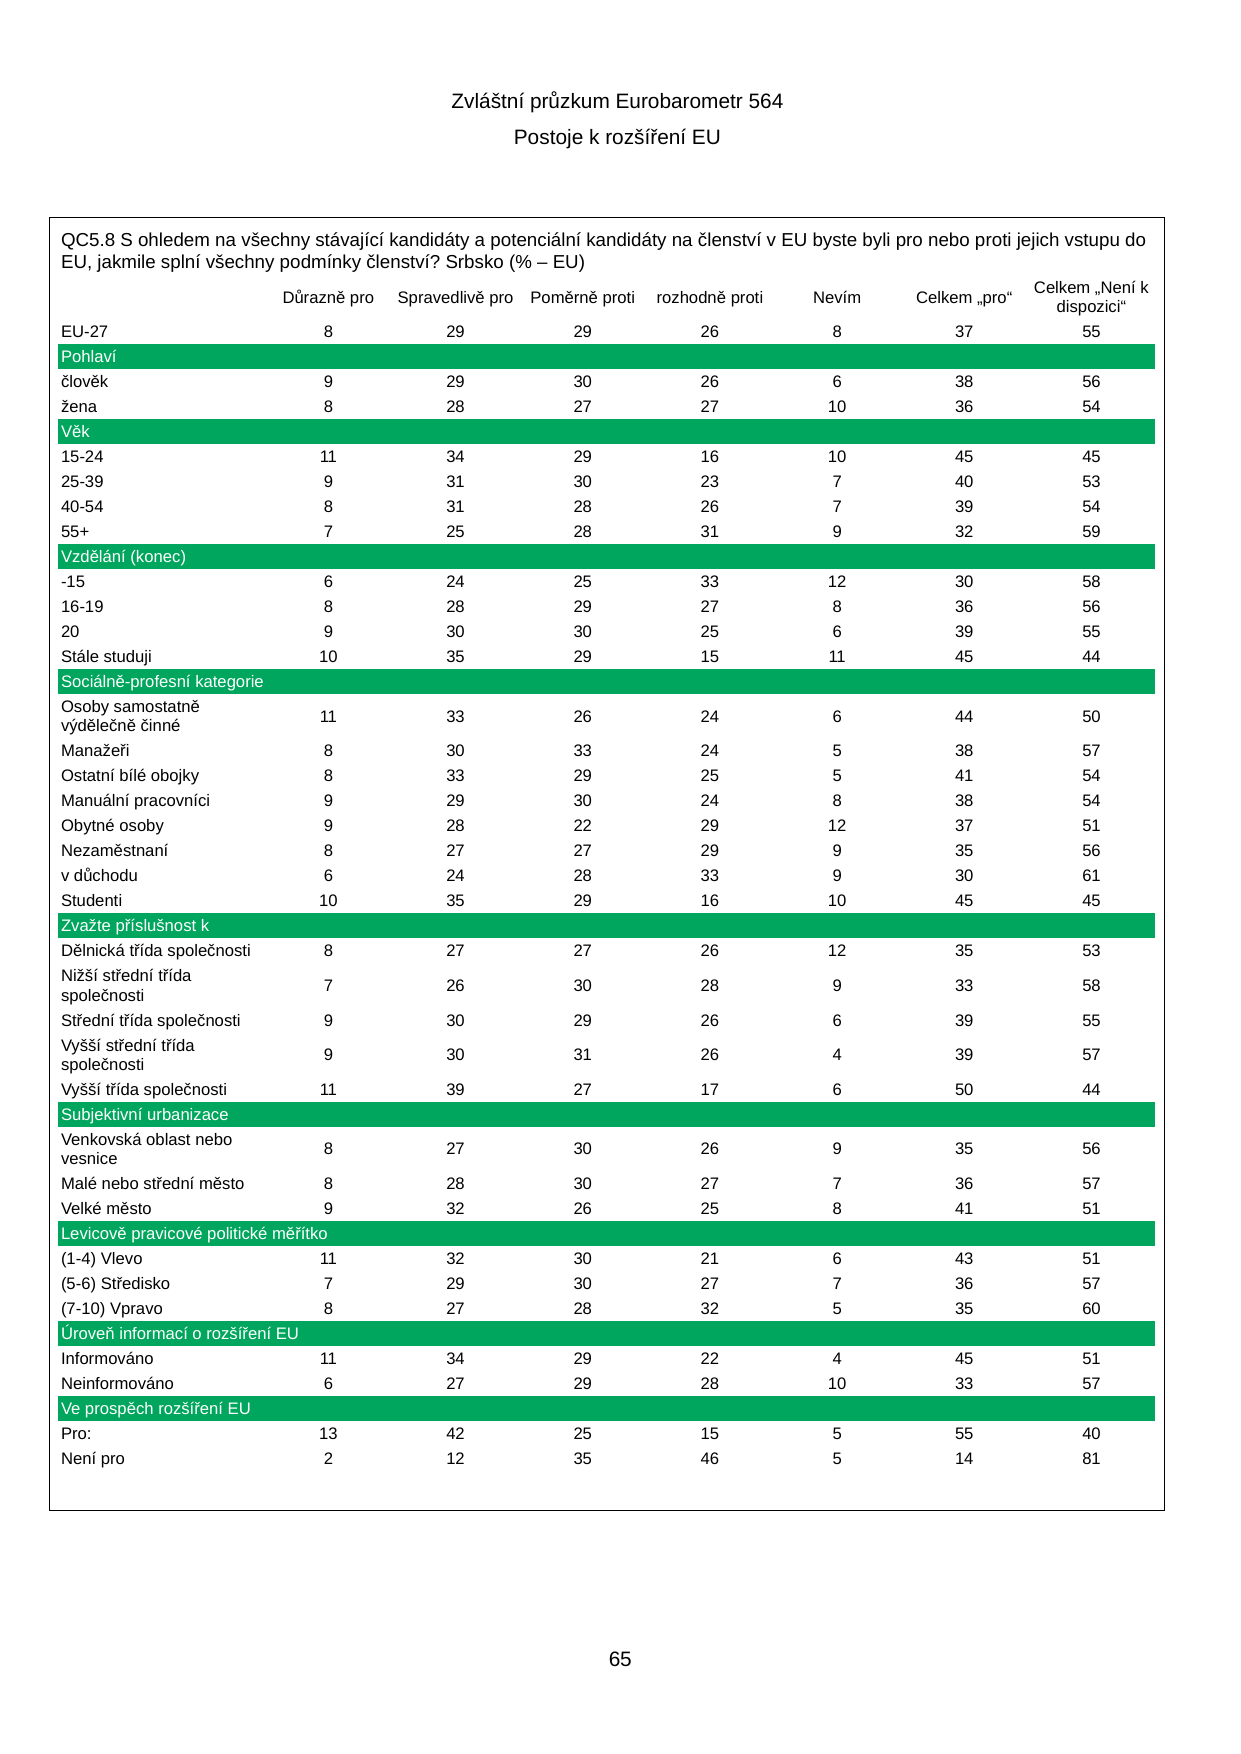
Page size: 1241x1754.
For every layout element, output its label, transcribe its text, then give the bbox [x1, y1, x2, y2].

table_cell 33 [392, 694, 519, 738]
table_cell 8 [773, 788, 900, 813]
table_cell 8 [265, 394, 392, 419]
table_cell 8 [265, 738, 392, 763]
table_cell 26 [646, 319, 773, 344]
table_cell 5 [773, 738, 900, 763]
table_cell 12 [392, 1446, 519, 1471]
table_cell 6 [773, 619, 900, 644]
table_cell 6 [265, 1371, 392, 1396]
table_cell 44 [1028, 1077, 1155, 1102]
table_cell Pro: [58, 1421, 264, 1446]
table_cell 7 [265, 519, 392, 544]
table_cell Pohlaví [58, 344, 1155, 369]
table_cell 27 [646, 394, 773, 419]
table_cell 26 [392, 963, 519, 1007]
table_cell 21 [646, 1246, 773, 1271]
table_cell 35 [519, 1446, 646, 1471]
table_cell 27 [519, 1077, 646, 1102]
table_cell 41 [900, 763, 1028, 788]
table_cell 31 [392, 469, 519, 494]
table_cell 56 [1028, 369, 1155, 394]
table_cell 12 [773, 569, 900, 594]
table_cell Nevím [773, 275, 900, 319]
table_cell 8 [265, 763, 392, 788]
table_cell 30 [519, 963, 646, 1007]
table_cell 56 [1028, 1127, 1155, 1171]
table_cell 29 [519, 594, 646, 619]
table_cell 28 [519, 863, 646, 888]
table_cell 6 [773, 1246, 900, 1271]
table_cell 7 [773, 1171, 900, 1196]
table_cell 9 [773, 838, 900, 863]
table_cell 57 [1028, 1271, 1155, 1296]
table_cell 8 [773, 1196, 900, 1221]
table_cell rozhodně proti [646, 275, 773, 319]
table_cell 9 [265, 1196, 392, 1221]
table_cell 27 [646, 1171, 773, 1196]
table_cell 29 [519, 1346, 646, 1371]
table_cell 25 [646, 1196, 773, 1221]
table_cell 61 [1028, 863, 1155, 888]
table_cell Stále studuji [58, 644, 264, 669]
table_cell 43 [900, 1246, 1028, 1271]
table_cell 55 [1028, 619, 1155, 644]
table_cell 28 [646, 963, 773, 1007]
table_cell Střední třída společnosti [58, 1008, 264, 1032]
table_cell 6 [265, 863, 392, 888]
table_cell (7-10) Vpravo [58, 1296, 264, 1321]
table_cell 54 [1028, 788, 1155, 813]
table_cell Nezaměstnaní [58, 838, 264, 863]
table_cell 8 [265, 494, 392, 519]
table_cell 8 [265, 594, 392, 619]
table_cell 7 [265, 1271, 392, 1296]
table_cell 14 [900, 1446, 1028, 1471]
table_cell 27 [519, 838, 646, 863]
table_cell 25 [392, 519, 519, 544]
table_cell 20 [58, 619, 264, 644]
table_cell 29 [519, 1008, 646, 1032]
table_cell 8 [265, 1296, 392, 1321]
table_cell 38 [900, 788, 1028, 813]
table_cell 6 [773, 694, 900, 738]
table_cell 5 [773, 763, 900, 788]
table_cell 10 [265, 644, 392, 669]
table_cell 29 [392, 1271, 519, 1296]
table_cell (1-4) Vlevo [58, 1246, 264, 1271]
table_cell 10 [773, 888, 900, 913]
table_cell 22 [646, 1346, 773, 1371]
table_cell 10 [773, 394, 900, 419]
table_cell 36 [900, 594, 1028, 619]
table_cell 24 [392, 569, 519, 594]
table_cell 39 [392, 1077, 519, 1102]
table_cell 30 [392, 738, 519, 763]
table_cell 35 [900, 1127, 1028, 1171]
table_cell 35 [900, 938, 1028, 963]
table_cell 45 [900, 888, 1028, 913]
table_cell 55 [1028, 319, 1155, 344]
table_cell 33 [519, 738, 646, 763]
table_cell 26 [519, 1196, 646, 1221]
table_cell 7 [265, 963, 392, 1007]
table_cell 9 [265, 813, 392, 838]
table_cell 55 [1028, 1008, 1155, 1032]
table_cell 45 [1028, 444, 1155, 469]
table_cell 32 [900, 519, 1028, 544]
table_cell 29 [392, 369, 519, 394]
table_cell Levicově pravicové politické měřítko [58, 1221, 1155, 1246]
table_cell 29 [519, 763, 646, 788]
table_cell 26 [646, 369, 773, 394]
table_cell 51 [1028, 1196, 1155, 1221]
table_cell 39 [900, 619, 1028, 644]
table_cell Ve prospěch rozšíření EU [58, 1396, 1155, 1421]
table_cell 35 [392, 644, 519, 669]
table_cell 27 [392, 938, 519, 963]
table_cell 50 [900, 1077, 1028, 1102]
table_cell 57 [1028, 1371, 1155, 1396]
table_cell Vyšší třída společnosti [58, 1077, 264, 1102]
table_cell 55 [900, 1421, 1028, 1446]
table_cell 7 [773, 494, 900, 519]
table_cell 8 [265, 319, 392, 344]
table_cell 29 [646, 813, 773, 838]
table_cell 58 [1028, 569, 1155, 594]
table_cell 56 [1028, 594, 1155, 619]
table_cell Nižší střední třída společnosti [58, 963, 264, 1007]
table_cell 28 [519, 519, 646, 544]
table_cell 40 [1028, 1421, 1155, 1446]
table_cell 30 [519, 1127, 646, 1171]
table_cell 50 [1028, 694, 1155, 738]
table_cell 27 [392, 838, 519, 863]
table_cell 8 [773, 319, 900, 344]
table_cell -15 [58, 569, 264, 594]
table_cell 9 [773, 963, 900, 1007]
table_cell Subjektivní urbanizace [58, 1102, 1155, 1127]
table_cell 45 [900, 644, 1028, 669]
table_cell 30 [519, 469, 646, 494]
table_cell 15-24 [58, 444, 264, 469]
table_cell 5 [773, 1296, 900, 1321]
table_cell žena [58, 394, 264, 419]
table_cell 28 [519, 494, 646, 519]
table_cell 45 [900, 444, 1028, 469]
table_cell 29 [392, 788, 519, 813]
table_cell 9 [265, 469, 392, 494]
table_cell 59 [1028, 519, 1155, 544]
table_cell 42 [392, 1421, 519, 1446]
table_cell 57 [1028, 1171, 1155, 1196]
table_cell Studenti [58, 888, 264, 913]
table_cell 31 [646, 519, 773, 544]
table_cell 28 [392, 1171, 519, 1196]
table_cell 24 [646, 788, 773, 813]
table_cell 57 [1028, 738, 1155, 763]
table_cell 30 [392, 1008, 519, 1032]
table_cell 27 [392, 1127, 519, 1171]
table_cell 30 [900, 569, 1028, 594]
table_cell 8 [265, 838, 392, 863]
table_cell 53 [1028, 938, 1155, 963]
table_cell 54 [1028, 494, 1155, 519]
table_cell 11 [773, 644, 900, 669]
table_cell 25-39 [58, 469, 264, 494]
table_cell 36 [900, 1271, 1028, 1296]
table_cell 51 [1028, 1246, 1155, 1271]
table_cell 40-54 [58, 494, 264, 519]
table_cell 35 [900, 1296, 1028, 1321]
table_cell 9 [265, 1008, 392, 1032]
table_cell 29 [519, 319, 646, 344]
table_cell 12 [773, 938, 900, 963]
table_cell 31 [519, 1033, 646, 1077]
table_cell 17 [646, 1077, 773, 1102]
table_cell 39 [900, 1033, 1028, 1077]
table_cell v důchodu [58, 863, 264, 888]
table_cell 32 [646, 1296, 773, 1321]
table_cell 54 [1028, 763, 1155, 788]
table_cell 25 [519, 569, 646, 594]
table_cell 24 [646, 694, 773, 738]
table_cell 28 [519, 1296, 646, 1321]
table_cell 41 [900, 1196, 1028, 1221]
table_cell 40 [900, 469, 1028, 494]
table_cell 11 [265, 444, 392, 469]
table_cell 4 [773, 1033, 900, 1077]
table_cell 31 [392, 494, 519, 519]
table_cell 36 [900, 394, 1028, 419]
table_cell 30 [392, 619, 519, 644]
table_cell 26 [646, 938, 773, 963]
table_cell 29 [646, 838, 773, 863]
table_cell 26 [646, 1033, 773, 1077]
table_cell 39 [900, 494, 1028, 519]
table_cell 54 [1028, 394, 1155, 419]
table_cell 29 [392, 319, 519, 344]
table_cell 22 [519, 813, 646, 838]
table_cell 33 [900, 1371, 1028, 1396]
table_cell 5 [773, 1421, 900, 1446]
table_cell 16 [646, 444, 773, 469]
table_cell 23 [646, 469, 773, 494]
table_cell 27 [646, 594, 773, 619]
table_cell 11 [265, 694, 392, 738]
table_cell 46 [646, 1446, 773, 1471]
table_cell 38 [900, 369, 1028, 394]
table_cell 9 [773, 863, 900, 888]
table_cell Sociálně-profesní kategorie [58, 669, 1155, 694]
table_cell 10 [265, 888, 392, 913]
table_cell 51 [1028, 813, 1155, 838]
table_cell 10 [773, 1371, 900, 1396]
table_cell 60 [1028, 1296, 1155, 1321]
table_cell 26 [646, 494, 773, 519]
table_cell 58 [1028, 963, 1155, 1007]
table_cell Poměrně proti [519, 275, 646, 319]
table_header QC5.8 S ohledem na všechny stávající kandidáty a potenciální kandidáty na členství v EU byste byli pro nebo proti jejich vstupu do EU, jakmile splní všechny podmínky členství? Srbsko (% – EU) [58, 226, 1155, 275]
table_cell 57 [1028, 1033, 1155, 1077]
table_cell 34 [392, 444, 519, 469]
table_cell 28 [392, 594, 519, 619]
table_cell 28 [646, 1371, 773, 1396]
table_cell 13 [265, 1421, 392, 1446]
table_cell 8 [265, 938, 392, 963]
table_cell 27 [392, 1371, 519, 1396]
table_cell 8 [265, 1127, 392, 1171]
table_cell 35 [900, 838, 1028, 863]
table_cell 25 [646, 763, 773, 788]
table_cell Důrazně pro [265, 275, 392, 319]
table_cell Obytné osoby [58, 813, 264, 838]
table_cell Venkovská oblast nebo vesnice [58, 1127, 264, 1171]
table_cell 7 [773, 1271, 900, 1296]
table_cell 27 [519, 394, 646, 419]
table_cell 12 [773, 813, 900, 838]
table_cell 30 [519, 1271, 646, 1296]
table_cell Malé nebo střední město [58, 1171, 264, 1196]
table_cell EU-27 [58, 319, 264, 344]
table_cell 33 [392, 763, 519, 788]
table_cell 24 [646, 738, 773, 763]
table_cell Osoby samostatně výdělečně činné [58, 694, 264, 738]
table_cell 7 [773, 469, 900, 494]
table_cell 53 [1028, 469, 1155, 494]
table_cell 9 [265, 619, 392, 644]
table_cell 30 [392, 1033, 519, 1077]
table_cell 25 [646, 619, 773, 644]
table_cell 9 [773, 519, 900, 544]
table_cell 25 [519, 1421, 646, 1446]
table_cell 8 [265, 1171, 392, 1196]
table_cell Celkem „pro“ [900, 275, 1028, 319]
table_cell 9 [773, 1127, 900, 1171]
table_cell 26 [519, 694, 646, 738]
table_cell 6 [773, 369, 900, 394]
table_cell 29 [519, 644, 646, 669]
table_cell 30 [519, 788, 646, 813]
table_cell Zvažte příslušnost k [58, 913, 1155, 938]
table_cell 27 [519, 938, 646, 963]
table_cell Vyšší střední třída společnosti [58, 1033, 264, 1077]
table_cell 26 [646, 1127, 773, 1171]
table_cell 9 [265, 788, 392, 813]
table_cell Manažeři [58, 738, 264, 763]
table_cell 56 [1028, 838, 1155, 863]
table_cell Úroveň informací o rozšíření EU [58, 1321, 1155, 1346]
table_cell 28 [392, 813, 519, 838]
table_cell 9 [265, 1033, 392, 1077]
table_cell 28 [392, 394, 519, 419]
table_cell Manuální pracovníci [58, 788, 264, 813]
table_cell 9 [265, 369, 392, 394]
table_cell 30 [519, 619, 646, 644]
table_cell 4 [773, 1346, 900, 1371]
table_cell 16-19 [58, 594, 264, 619]
table_cell 44 [1028, 644, 1155, 669]
table_cell 15 [646, 644, 773, 669]
table_cell 11 [265, 1077, 392, 1102]
table_cell Neinformováno [58, 1371, 264, 1396]
table_cell 30 [519, 369, 646, 394]
table_cell Vzdělání (konec) [58, 544, 1155, 569]
table_cell 37 [900, 319, 1028, 344]
table_cell 6 [773, 1077, 900, 1102]
table_cell 29 [519, 888, 646, 913]
table_cell 11 [265, 1246, 392, 1271]
table_cell 37 [900, 813, 1028, 838]
table_cell Dělnická třída společnosti [58, 938, 264, 963]
table_cell 11 [265, 1346, 392, 1371]
table_cell 44 [900, 694, 1028, 738]
table_cell 33 [646, 863, 773, 888]
table_cell (5-6) Středisko [58, 1271, 264, 1296]
table_cell člověk [58, 369, 264, 394]
table_cell 33 [900, 963, 1028, 1007]
table_cell 35 [392, 888, 519, 913]
table_cell Velké město [58, 1196, 264, 1221]
table_cell Spravedlivě pro [392, 275, 519, 319]
table_cell 10 [773, 444, 900, 469]
table_cell 34 [392, 1346, 519, 1371]
table_cell 29 [519, 444, 646, 469]
table_cell 30 [900, 863, 1028, 888]
table_cell 6 [773, 1008, 900, 1032]
table_cell Informováno [58, 1346, 264, 1371]
table_cell 39 [900, 1008, 1028, 1032]
table_cell Věk [58, 419, 1155, 444]
table_cell 30 [519, 1171, 646, 1196]
table_cell 27 [392, 1296, 519, 1321]
table_cell Celkem „Není k dispozici“ [1028, 275, 1155, 319]
table_cell 8 [773, 594, 900, 619]
table_cell 45 [1028, 888, 1155, 913]
table_cell 55+ [58, 519, 264, 544]
table_cell Není pro [58, 1446, 264, 1471]
table_cell 15 [646, 1421, 773, 1446]
table_cell 27 [646, 1271, 773, 1296]
table_cell 26 [646, 1008, 773, 1032]
table_cell 29 [519, 1371, 646, 1396]
table_cell 30 [519, 1246, 646, 1271]
table_cell 32 [392, 1246, 519, 1271]
table_cell Ostatní bílé obojky [58, 763, 264, 788]
table_cell 16 [646, 888, 773, 913]
table_cell 24 [392, 863, 519, 888]
table_cell 5 [773, 1446, 900, 1471]
table_cell 51 [1028, 1346, 1155, 1371]
table_cell 33 [646, 569, 773, 594]
table_cell 81 [1028, 1446, 1155, 1471]
table_cell 38 [900, 738, 1028, 763]
table_cell 6 [265, 569, 392, 594]
table_cell 2 [265, 1446, 392, 1471]
table_cell 32 [392, 1196, 519, 1221]
table_cell 36 [900, 1171, 1028, 1196]
table_cell 45 [900, 1346, 1028, 1371]
table_cell [58, 275, 264, 319]
